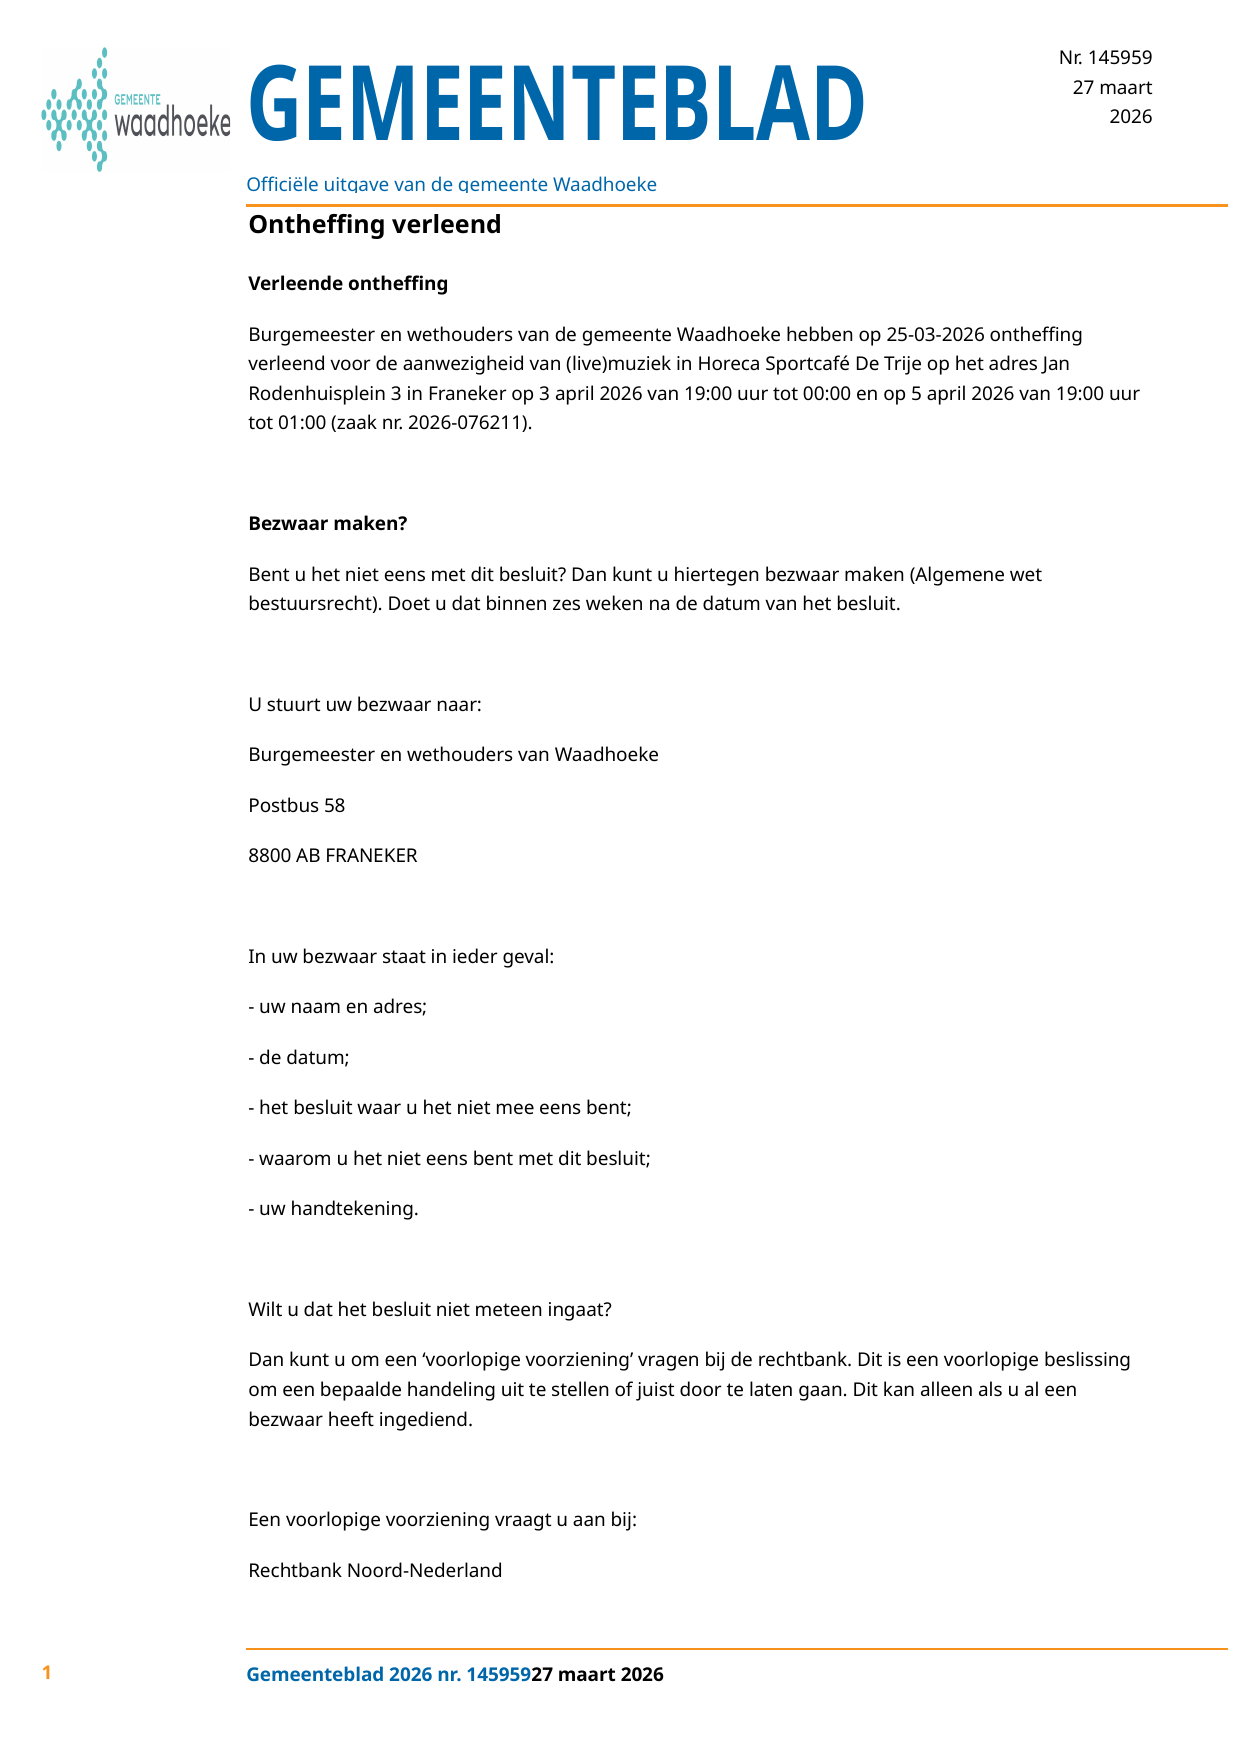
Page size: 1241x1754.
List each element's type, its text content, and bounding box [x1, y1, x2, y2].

text Burgemeester en wethouders van de gemeente Waadhoeke hebben op 25-03-2026 ontheffing verleend voor de aanwezigheid van (live)muziek in Horeca Sportcafé De Trije op het adres Jan Rodenhuisplein 3 in Franeker op 3 april 2026 van 19:00 uur tot 00:00 en op 5 april 2026 van 19:00 uur tot 01:00 (zaak nr. 2026-076211). [248, 321, 1152, 435]
text - de datum; [248, 1044, 1152, 1070]
text - uw naam en adres; [248, 994, 1152, 1019]
text Rechtbank Noord-Nederland [248, 1557, 1152, 1583]
text Dan kunt u om een ‘voorlopige voorziening’ vragen bij de rechtbank. Dit is een voorlopige beslissing om een bepaalde handeling uit te stellen of juist door te laten gaan. Dit kan alleen als u al een bezwaar heeft ingediend. [248, 1347, 1152, 1431]
text - waarom u het niet eens bent met dit besluit; [248, 1145, 1152, 1171]
picture [41, 47, 231, 172]
text Ontheffing verleend [248, 207, 1152, 241]
text - het besluit waar u het niet mee eens bent; [248, 1094, 1152, 1120]
text Een voorlopige voorziening vraagt u aan bij: [248, 1507, 1152, 1532]
text Bent u het niet eens met dit besluit? Dan kunt u hiertegen bezwaar maken (Algemene wet bestuursrecht). Doet u dat binnen zes weken na de datum van het besluit. [248, 561, 1152, 616]
text 8800 AB FRANEKER [248, 842, 1152, 868]
text Verleende ontheffing [248, 270, 1152, 296]
text Wilt u dat het besluit niet meteen ingaat? [248, 1296, 1152, 1322]
text Burgemeester en wethouders van Waadhoeke [248, 742, 1152, 767]
text - uw handtekening. [248, 1195, 1152, 1221]
text U stuurt uw bezwaar naar: [248, 691, 1152, 717]
text In uw bezwaar staat in ieder geval: [248, 943, 1152, 969]
text Bezwaar maken? [248, 510, 1152, 536]
text Postbus 58 [248, 792, 1152, 818]
